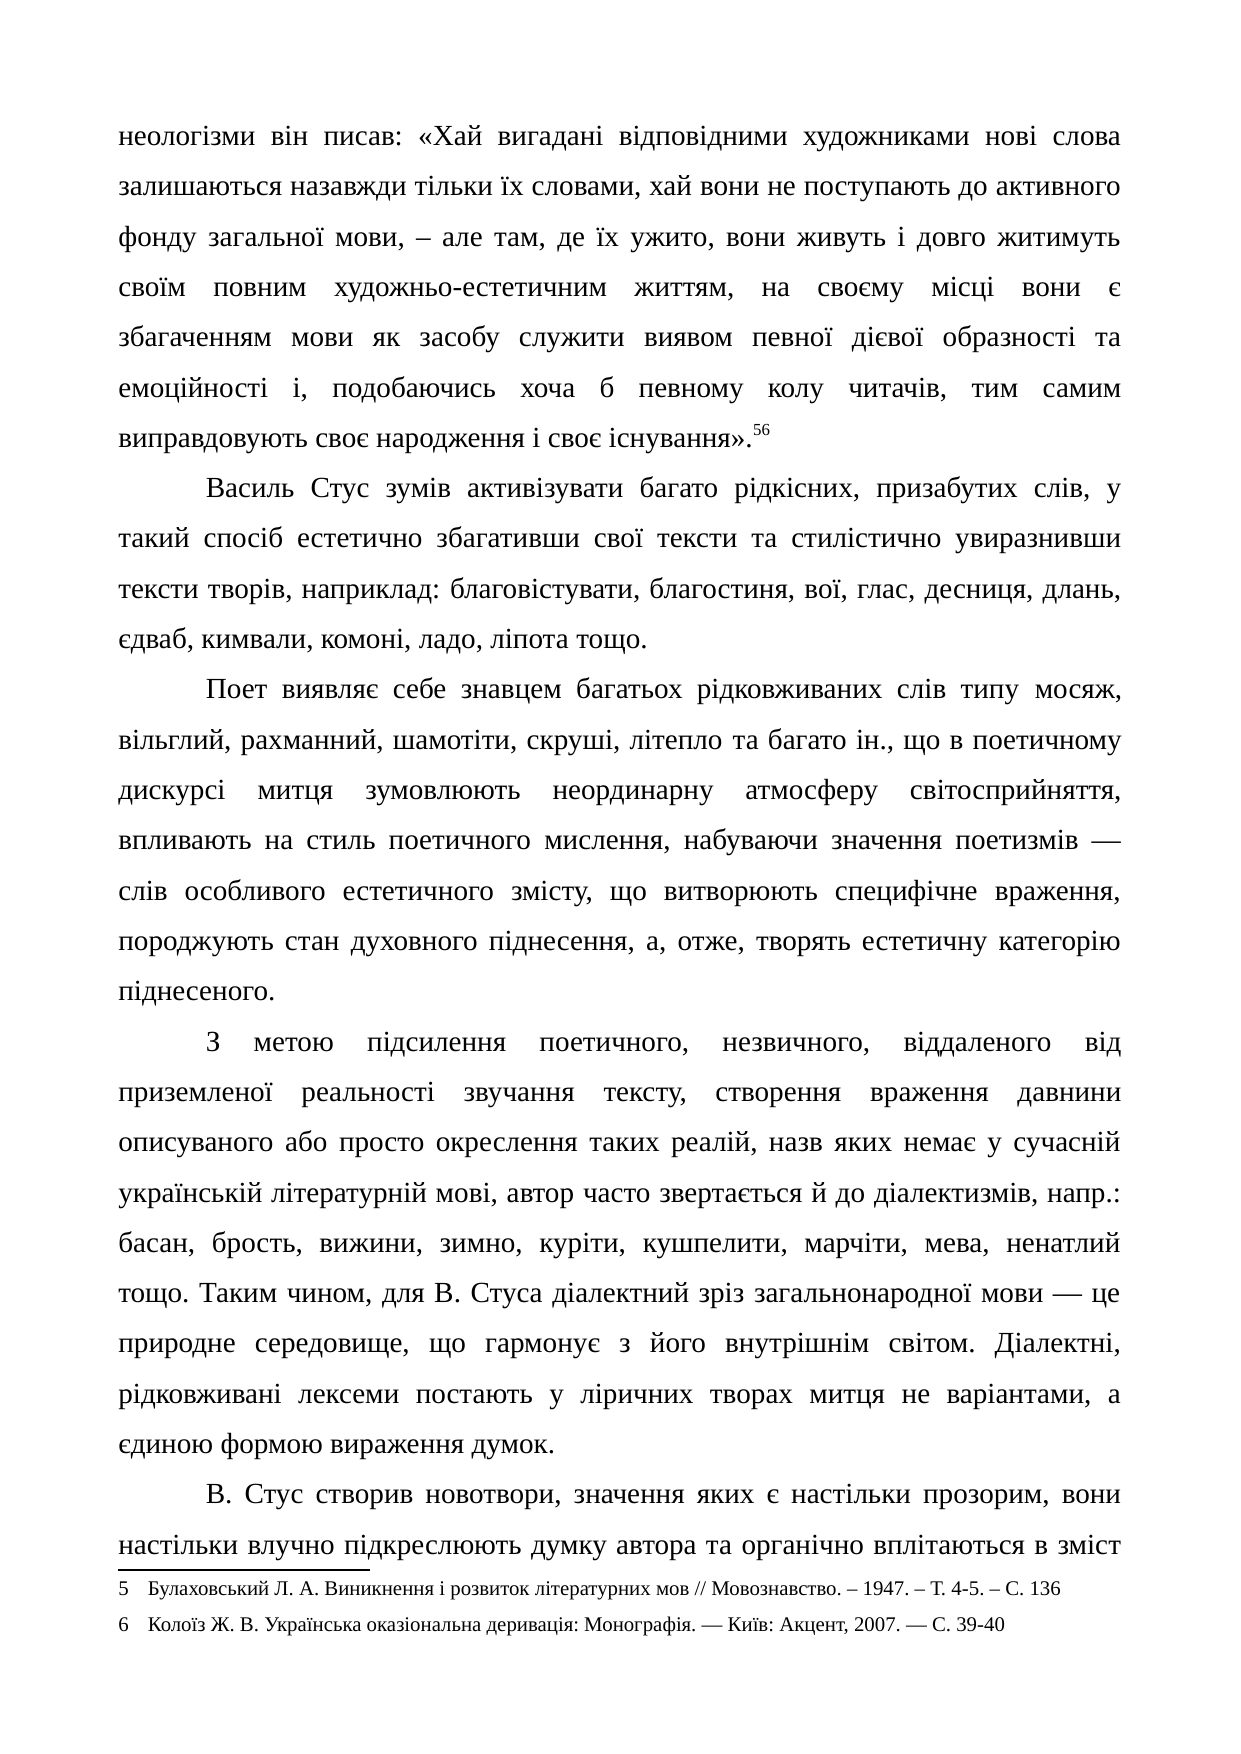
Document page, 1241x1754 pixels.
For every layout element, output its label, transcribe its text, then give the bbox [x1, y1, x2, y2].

subtitle З метою підсилення поетичного, незвичного, віддаленого від приземленої реальності звучання тексту, створення враження давнини описуваного або просто окреслення таких реалій, назв яких немає у сучасній українській літературній мові, автор часто звертається й до діалектизмів, напр.: басан, брость, вижини, зимно, куріти, кушпелити, марчіти, мева, ненатлий тощо. Таким чином, для В. Стуса діалектний зріз загальнонародної мови — це природне середовище, що гармонує з його внутрішнім світом. Діалектні, рідковживані лексеми постають у ліричних творах митця не варіантами, а єдиною формою вираження думок. [118, 1024, 1122, 1460]
subtitle неологізми він писав: «Хай вигадані відповідними художниками нові слова залишаються назавжди тільки їх словами, хай вони не поступають до активного фонду загальної мови, – але там, де їх ужито, вони живуть і довго житимуть своїм повним художньо-естетичним життям, на своєму місці вони є збагаченням мови як засобу служити виявом певної дієвої образності та емоційності і, подобаючись хоча б певному колу читачів, тим самим виправдовують своє народження і своє існування». [118, 118, 1122, 453]
subtitle Булаховський Л. А. Виникнення і розвиток літературних мов // Мовознавство. – 1947. – Т. 4-5. – С. 136 [118, 1576, 1122, 1600]
subtitle Василь Стус зумів активізувати багато рідкісних, призабутих слів, у такий спосіб естетично збагативши свої тексти та стилістично увиразнивши тексти творів, наприклад: благовістувати, благостиня, вої, глас, десниця, длань, єдваб, кимвали, комоні, ладо, ліпота тощо. [118, 470, 1122, 655]
subtitle Колоїз Ж. В. Українська оказіональна деривація: Монографія. — Київ: Акцент, 2007. — С. 39-40 [118, 1612, 1122, 1636]
subtitle Поет виявляє себе знавцем багатьох рідковживаних слів типу мосяж, вільглий, рахманний, шамотіти, скруші, літепло та багато ін., що в поетичному дискурсі митця зумовлюють неординарну атмосферу світосприйняття, впливають на стиль поетичного мислення, набуваючи значення поетизмів — слів особливого естетичного змісту, що витворюють специфічне враження, породжують стан духовного піднесення, а, отже, творять естетичну категорію піднесеного. [118, 672, 1122, 1007]
subtitle В. Стус створив новотвори, значення яких є настільки прозорим, вони настільки влучно підкреслюють думку автора та органічно вплітаються в зміст [118, 1477, 1122, 1560]
